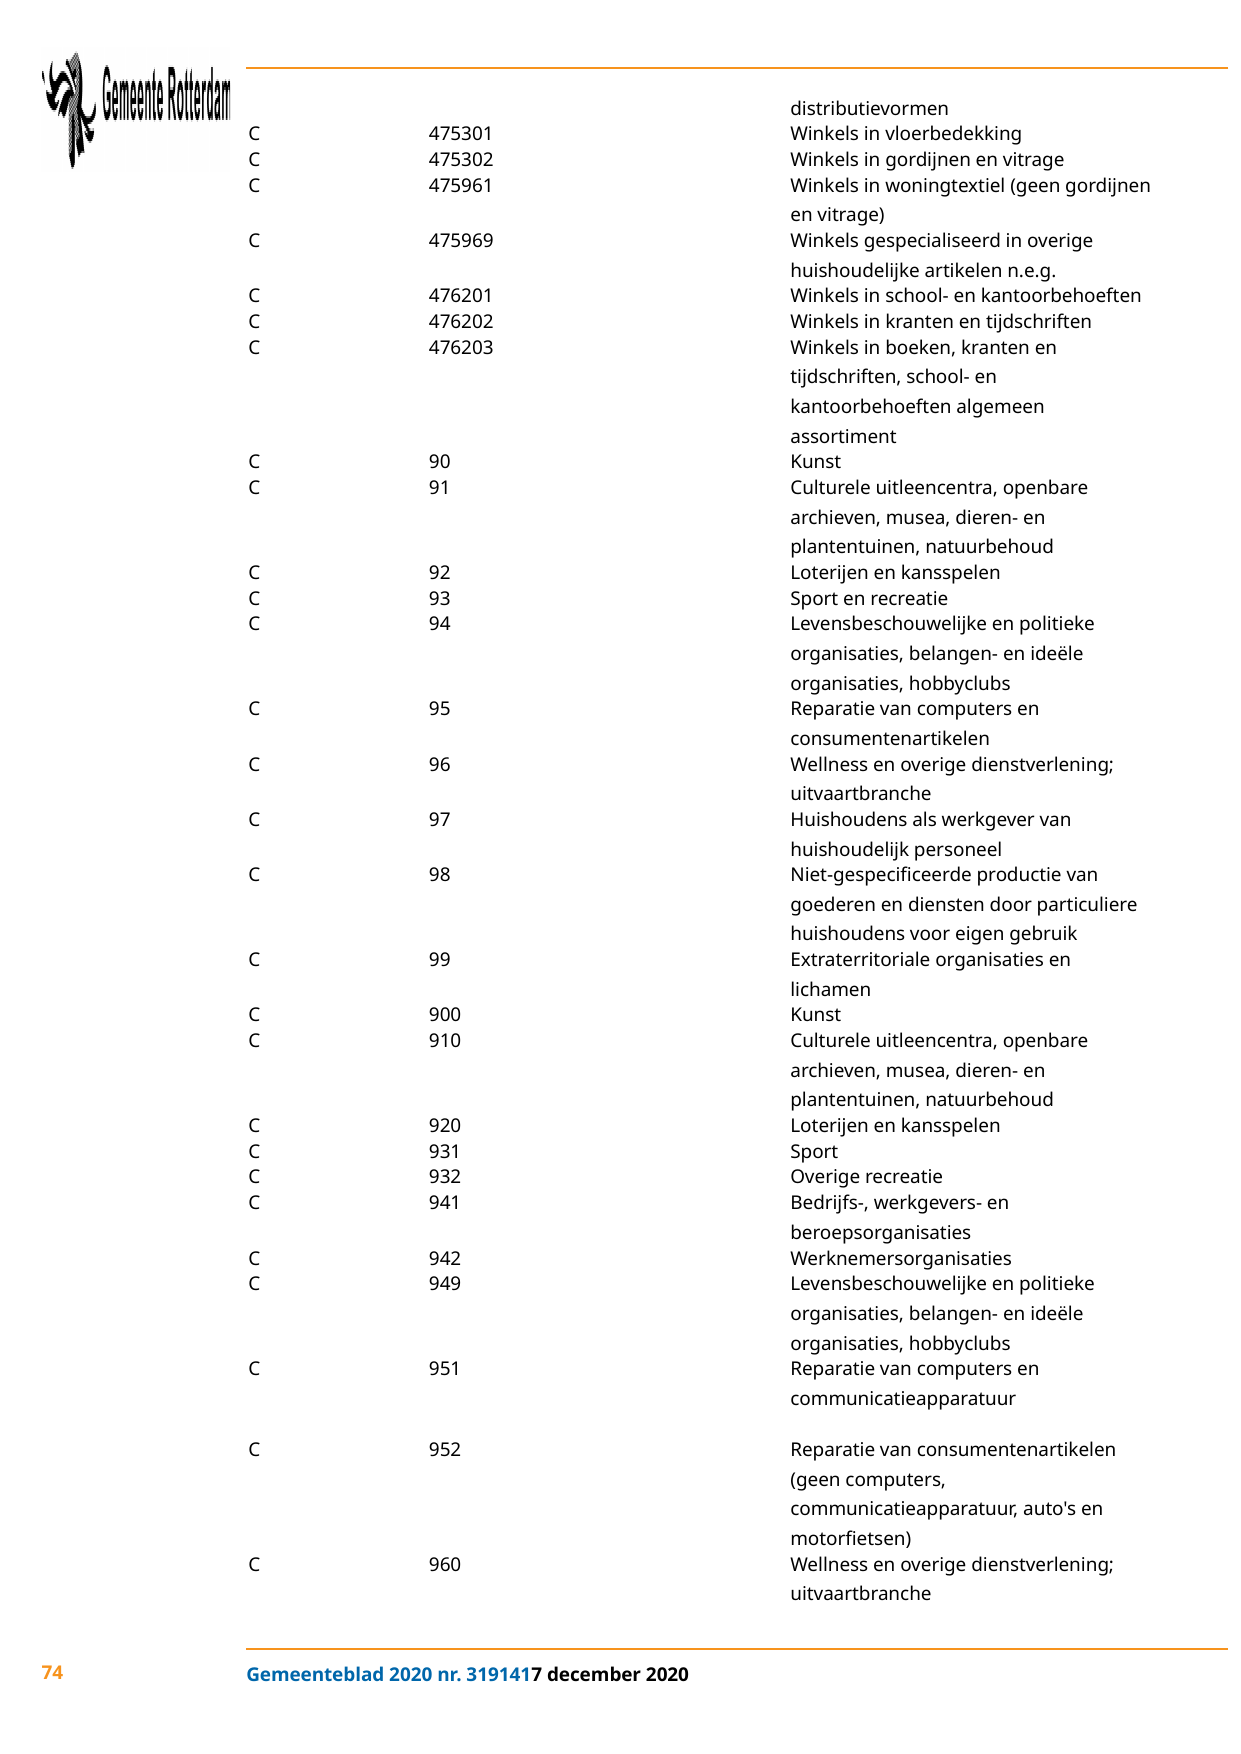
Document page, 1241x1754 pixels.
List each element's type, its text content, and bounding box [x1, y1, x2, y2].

table_cell Winkels in boeken, kranten en tijdschriften, school- en kantoorbehoeften algemeen assortiment [790, 334, 1152, 448]
table_cell Reparatie van computers en communicatieapparatuur [790, 1355, 1152, 1411]
table_cell 951 [429, 1355, 790, 1411]
table_cell 931 [429, 1138, 790, 1164]
table_cell C [248, 1271, 429, 1355]
table_cell C [248, 172, 429, 227]
table_cell Kunst [790, 449, 1152, 474]
table_cell 96 [429, 751, 790, 806]
table_cell 95 [429, 696, 790, 751]
table_cell Extraterritoriale organisaties en lichamen [790, 946, 1152, 1002]
table_cell C [248, 308, 429, 334]
table_cell Culturele uitleencentra, openbare archieven, musea, dieren- en plantentuinen, natuurbehoud [790, 1028, 1152, 1112]
table_cell Winkels gespecialiseerd in overige huishoudelijke artikelen n.e.g. [790, 227, 1152, 283]
table_cell 941 [429, 1190, 790, 1245]
table_cell 476201 [429, 283, 790, 308]
table_cell 91 [429, 474, 790, 559]
table_cell 476203 [429, 334, 790, 448]
table_cell C [248, 611, 429, 696]
table_cell 949 [429, 1271, 790, 1355]
table_cell 952 [429, 1436, 790, 1551]
table_cell Kunst [790, 1002, 1152, 1027]
table_cell Levensbeschouwelijke en politieke organisaties, belangen- en ideële organisaties, hobbyclubs [790, 611, 1152, 696]
table_cell 90 [429, 449, 790, 474]
table_cell C [248, 146, 429, 172]
table_cell C [248, 227, 429, 283]
table_cell C [248, 559, 429, 585]
table_cell Reparatie van consumentenartikelen (geen computers, communicatieapparatuur, auto's en motorfietsen) [790, 1436, 1152, 1551]
table_cell 932 [429, 1164, 790, 1189]
table_cell C [248, 449, 429, 474]
table_cell Winkels in school- en kantoorbehoeften [790, 283, 1152, 308]
table_cell Loterijen en kansspelen [790, 1112, 1152, 1138]
table_cell C [248, 806, 429, 861]
table_cell Winkels in gordijnen en vitrage [790, 146, 1152, 172]
table_cell Loterijen en kansspelen [790, 559, 1152, 585]
table_cell 910 [429, 1028, 790, 1112]
table_cell 99 [429, 946, 790, 1002]
table_cell 475301 [429, 121, 790, 146]
table_cell C [248, 696, 429, 751]
table_cell 98 [429, 861, 790, 946]
table_cell Levensbeschouwelijke en politieke organisaties, belangen- en ideële organisaties, hobbyclubs [790, 1271, 1152, 1355]
table_cell 960 [429, 1551, 790, 1606]
table_cell [248, 95, 429, 121]
table_cell Bedrijfs-, werkgevers- en beroepsorganisaties [790, 1190, 1152, 1245]
table_cell C [248, 1112, 429, 1138]
table_cell Wellness en overige dienstverlening; uitvaartbranche [790, 1551, 1152, 1606]
table_cell 476202 [429, 308, 790, 334]
table_cell Winkels in vloerbedekking [790, 121, 1152, 146]
table_cell C [248, 121, 429, 146]
table_cell C [248, 1028, 429, 1112]
table_cell C [248, 1551, 429, 1606]
table_cell Reparatie van computers en consumentenartikelen [790, 696, 1152, 751]
table_cell 92 [429, 559, 790, 585]
table_cell 94 [429, 611, 790, 696]
table_cell Sport [790, 1138, 1152, 1164]
table_cell Winkels in kranten en tijdschriften [790, 308, 1152, 334]
table_cell C [248, 283, 429, 308]
table_cell 900 [429, 1002, 790, 1027]
table_cell 93 [429, 585, 790, 611]
table_cell C [248, 1355, 429, 1411]
table_cell C [248, 861, 429, 946]
table_cell C [248, 334, 429, 448]
table_cell 942 [429, 1245, 790, 1271]
table_cell C [248, 474, 429, 559]
table_cell [429, 1411, 790, 1436]
table_cell Winkels in woningtextiel (geen gordijnen en vitrage) [790, 172, 1152, 227]
table_cell 97 [429, 806, 790, 861]
table_cell distributievormen [790, 95, 1152, 121]
table_cell C [248, 1436, 429, 1551]
table_cell C [248, 751, 429, 806]
table_cell 475969 [429, 227, 790, 283]
picture [41, 47, 231, 172]
table_cell [429, 95, 790, 121]
table_cell Sport en recreatie [790, 585, 1152, 611]
table_cell C [248, 1245, 429, 1271]
table_cell Culturele uitleencentra, openbare archieven, musea, dieren- en plantentuinen, natuurbehoud [790, 474, 1152, 559]
table_cell 475961 [429, 172, 790, 227]
table_cell [790, 1411, 1152, 1436]
table_cell Wellness en overige dienstverlening; uitvaartbranche [790, 751, 1152, 806]
table_cell C [248, 1002, 429, 1027]
table_cell Niet-gespecificeerde productie van goederen en diensten door particuliere huishoudens voor eigen gebruik [790, 861, 1152, 946]
table_cell C [248, 585, 429, 611]
table_cell C [248, 1190, 429, 1245]
table_cell Huishoudens als werkgever van huishoudelijk personeel [790, 806, 1152, 861]
table_cell C [248, 1138, 429, 1164]
table_cell C [248, 1164, 429, 1189]
table_cell C [248, 946, 429, 1002]
table_cell 475302 [429, 146, 790, 172]
table_cell Overige recreatie [790, 1164, 1152, 1189]
table_cell 920 [429, 1112, 790, 1138]
table_cell Werknemersorganisaties [790, 1245, 1152, 1271]
table_cell [248, 1411, 429, 1436]
